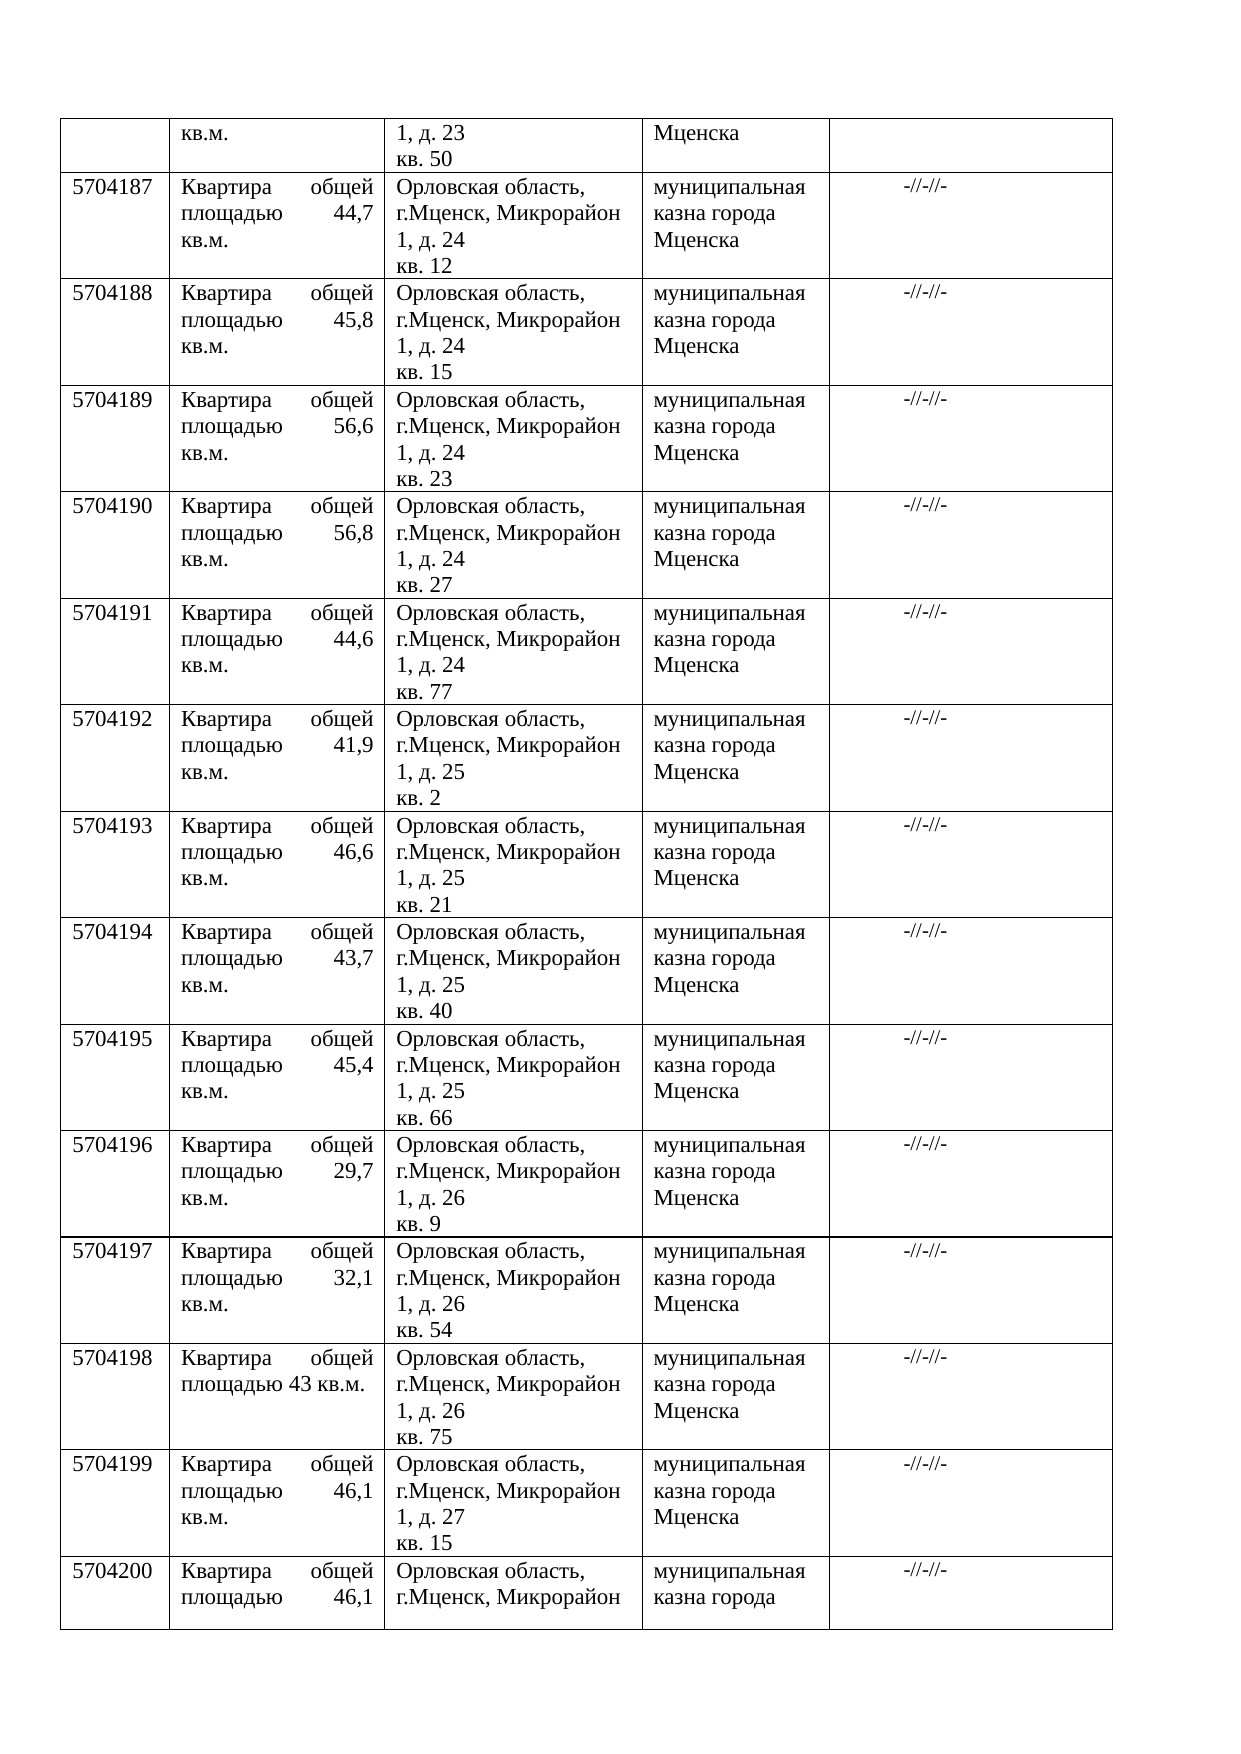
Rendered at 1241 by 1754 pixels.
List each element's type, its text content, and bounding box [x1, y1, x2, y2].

table_cell Орловская область, г.Мценск, Микрорайон [385, 1557, 642, 1629]
table_cell -//-//- [830, 1131, 1112, 1236]
table_cell муниципальная казна города Мценска [643, 492, 829, 598]
table_cell муниципальная казна города Мценска [643, 812, 829, 917]
table_cell -//-//- [830, 1025, 1112, 1130]
table_cell Квартира общей площадью 43,7 кв.м. [170, 918, 384, 1023]
table_cell 5704197 [61, 1238, 169, 1343]
table_cell Орловская область, г.Мценск, Микрорайон 1, д. 26 кв. 54 [385, 1238, 642, 1343]
table_cell Мценска [643, 119, 829, 172]
table_cell Орловская область, г.Мценск, Микрорайон 1, д. 25 кв. 66 [385, 1025, 642, 1130]
table_cell -//-//- [830, 812, 1112, 917]
table_cell Орловская область, г.Мценск, Микрорайон 1, д. 24 кв. 27 [385, 492, 642, 598]
table_cell -//-//- [830, 918, 1112, 1023]
table_cell муниципальная казна города Мценска [643, 1450, 829, 1556]
table_cell [830, 119, 1112, 172]
table_cell 5704199 [61, 1450, 169, 1556]
table_cell 5704189 [61, 386, 169, 491]
table_cell Орловская область, г.Мценск, Микрорайон 1, д. 24 кв. 77 [385, 599, 642, 704]
table_cell 1, д. 23 кв. 50 [385, 119, 642, 172]
table_cell 5704196 [61, 1131, 169, 1236]
table_cell -//-//- [830, 492, 1112, 598]
table_cell Орловская область, г.Мценск, Микрорайон 1, д. 24 кв. 23 [385, 386, 642, 491]
table_cell 5704187 [61, 173, 169, 278]
table_cell 5704188 [61, 279, 169, 385]
table_cell муниципальная казна города [643, 1557, 829, 1629]
table_cell 5704193 [61, 812, 169, 917]
table_cell 5704190 [61, 492, 169, 598]
table_cell муниципальная казна города Мценска [643, 918, 829, 1023]
table_cell -//-//- [830, 1557, 1112, 1629]
table_cell муниципальная казна города Мценска [643, 173, 829, 278]
table_cell 5704198 [61, 1344, 169, 1449]
table_cell 5704191 [61, 599, 169, 704]
table_cell Квартира общей площадью 56,8 кв.м. [170, 492, 384, 598]
table_cell Квартира общей площадью 44,6 кв.м. [170, 599, 384, 704]
table_cell Квартира общей площадью 46,6 кв.м. [170, 812, 384, 917]
table_cell Квартира общей площадью 45,8 кв.м. [170, 279, 384, 385]
table_cell -//-//- [830, 279, 1112, 385]
table_cell муниципальная казна города Мценска [643, 1025, 829, 1130]
table_cell 5704194 [61, 918, 169, 1023]
table_cell муниципальная казна города Мценска [643, 599, 829, 704]
table_cell Квартира общей площадью 46,1 кв.м. [170, 1450, 384, 1556]
table_cell Орловская область, г.Мценск, Микрорайон 1, д. 25 кв. 21 [385, 812, 642, 917]
table_cell Орловская область, г.Мценск, Микрорайон 1, д. 25 кв. 40 [385, 918, 642, 1023]
table_cell муниципальная казна города Мценска [643, 1238, 829, 1343]
table_cell Квартира общей площадью 41,9 кв.м. [170, 705, 384, 811]
table_cell Орловская область, г.Мценск, Микрорайон 1, д. 27 кв. 15 [385, 1450, 642, 1556]
table_cell 5704192 [61, 705, 169, 811]
table_cell Орловская область, г.Мценск, Микрорайон 1, д. 24 кв. 12 [385, 173, 642, 278]
table_cell 5704195 [61, 1025, 169, 1130]
table_cell Орловская область, г.Мценск, Микрорайон 1, д. 25 кв. 2 [385, 705, 642, 811]
table_cell -//-//- [830, 705, 1112, 811]
table_cell Орловская область, г.Мценск, Микрорайон 1, д. 24 кв. 15 [385, 279, 642, 385]
table_cell -//-//- [830, 173, 1112, 278]
table_cell Орловская область, г.Мценск, Микрорайон 1, д. 26 кв. 75 [385, 1344, 642, 1449]
table_cell -//-//- [830, 1344, 1112, 1449]
table_cell -//-//- [830, 386, 1112, 491]
table_cell Квартира общей площадью 43 кв.м. [170, 1344, 384, 1449]
table_cell -//-//- [830, 1450, 1112, 1556]
table_cell муниципальная казна города Мценска [643, 1131, 829, 1236]
table_cell Квартира общей площадью 32,1 кв.м. [170, 1238, 384, 1343]
table_cell [61, 119, 169, 172]
table_cell -//-//- [830, 599, 1112, 704]
table_cell муниципальная казна города Мценска [643, 1344, 829, 1449]
table_cell Орловская область, г.Мценск, Микрорайон 1, д. 26 кв. 9 [385, 1131, 642, 1236]
table_cell 5704200 [61, 1557, 169, 1629]
table_cell Квартира общей площадью 44,7 кв.м. [170, 173, 384, 278]
table_cell муниципальная казна города Мценска [643, 705, 829, 811]
table_cell муниципальная казна города Мценска [643, 279, 829, 385]
table_cell -//-//- [830, 1238, 1112, 1343]
table_cell Квартира общей площадью 29,7 кв.м. [170, 1131, 384, 1236]
table_cell Квартира общей площадью 46,1 [170, 1557, 384, 1629]
table_cell муниципальная казна города Мценска [643, 386, 829, 491]
table_cell Квартира общей площадью 56,6 кв.м. [170, 386, 384, 491]
table_cell Квартира общей площадью 45,4 кв.м. [170, 1025, 384, 1130]
table_cell кв.м. [170, 119, 384, 172]
